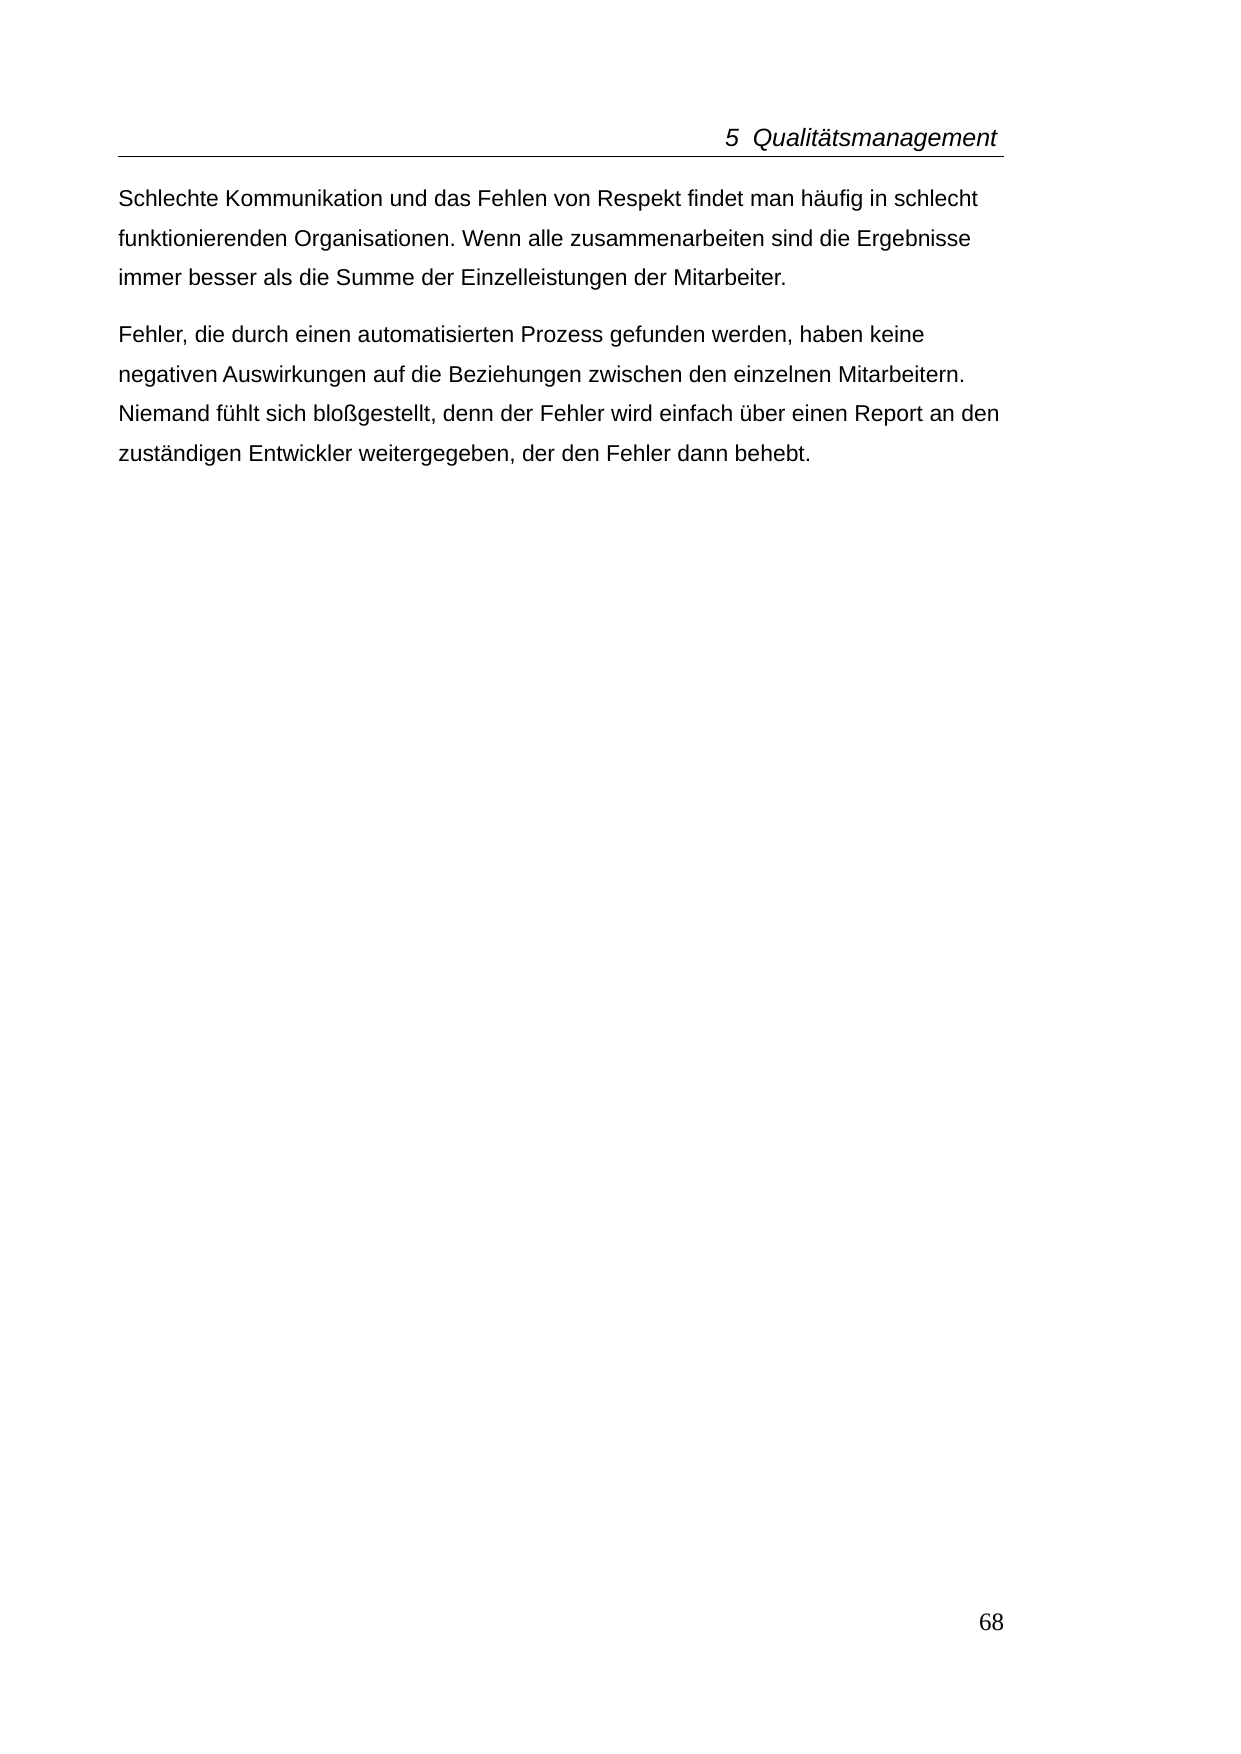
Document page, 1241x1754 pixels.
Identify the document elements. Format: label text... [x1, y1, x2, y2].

text Schlechte Kommunikation und das Fehlen von Respekt findet man häufig in schlecht funktionierenden Organisationen. Wenn alle zusammenarbeiten sind die Ergebnisse immer besser als die Summe der Einzelleistungen der Mitarbeiter. [118, 185, 1004, 291]
text Fehler, die durch einen automatisierten Prozess gefunden werden, haben keine negativen Auswirkungen auf die Beziehungen zwischen den einzelnen Mitarbeitern. Niemand fühlt sich bloßgestellt, denn der Fehler wird einfach über einen Report an den zuständigen Entwickler weitergegeben, der den Fehler dann behebt. [118, 321, 1004, 466]
